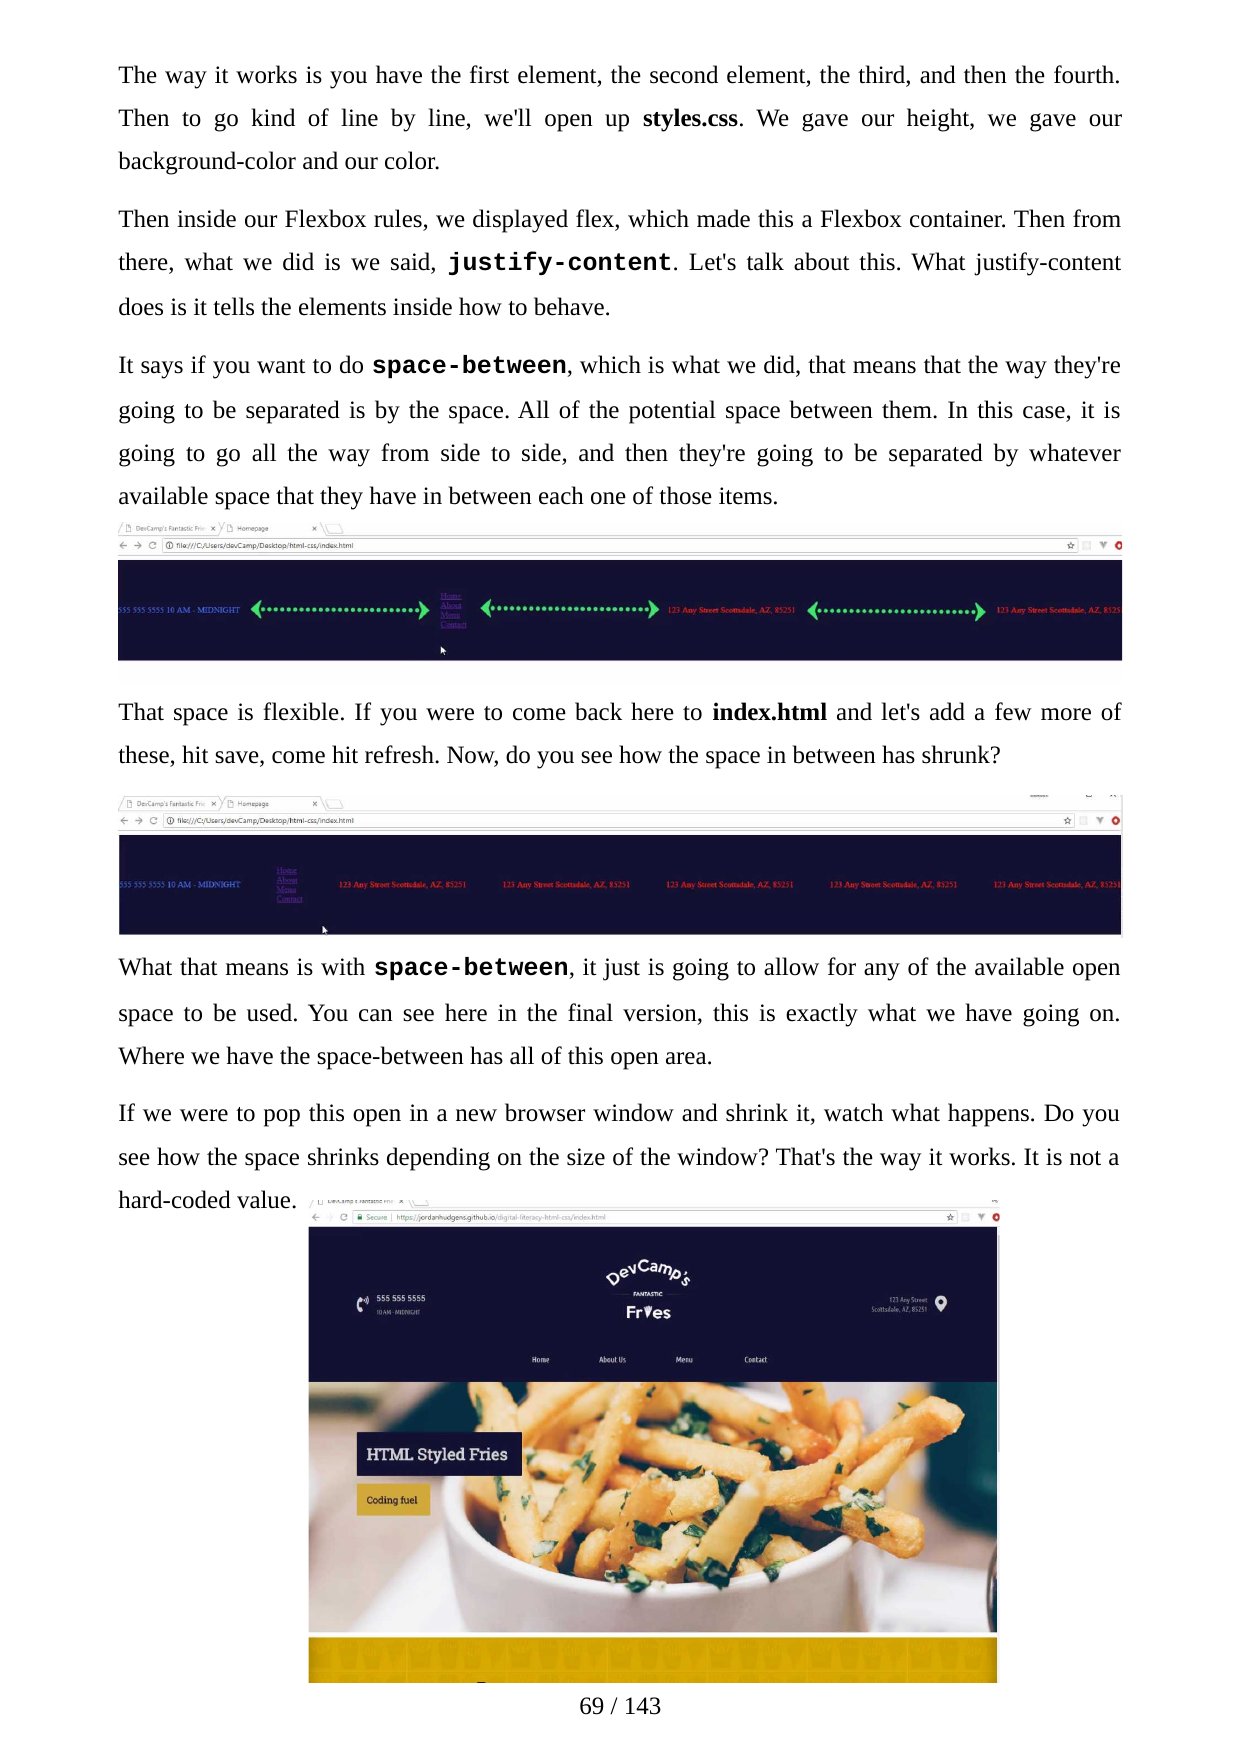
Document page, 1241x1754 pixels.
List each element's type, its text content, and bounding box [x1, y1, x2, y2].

text If we were to pop this open in a new browser window and shrink it, watch what happens. Do you see how the space shrinks depending on the size of the window? That's the way it works. It is not a hard-coded value. [118, 1098, 1122, 1213]
picture [308, 1200, 1000, 1683]
text Then inside our Flexbox rules, we displayed flex, which made this a Flexbox container. Then from there, what we did is we said, justify-content. Let's talk about this. What justify-content does is it tells the elements inside how to behave. [118, 204, 1122, 321]
text What that means is with space-between, it just is going to allow for any of the available open space to be used. You can see here in the final version, this is exactly what we have going on. Where we have the space-between has all of this open area. [118, 938, 1122, 1069]
picture [118, 795, 1123, 938]
text That space is flexible. If you were to come back here to index.html and let's add a few more of these, hit save, come hit refresh. Now, do you see how the space in between has shrunk? [118, 684, 1122, 769]
text The way it works is you have the first element, the second element, the third, and then the fourth. Then to go kind of line by line, we'll open up styles.css. We gave our height, we gave our background-color and our color. [118, 60, 1122, 175]
picture [118, 522, 1123, 684]
text It says if you want to do space-between, which is what we did, that means that the way they're going to be separated is by the space. All of the potential space between them. In this case, it is going to go all the way from side to side, and then they're going to be separated by whatever available space that they have in between each one of those items. [118, 350, 1122, 510]
